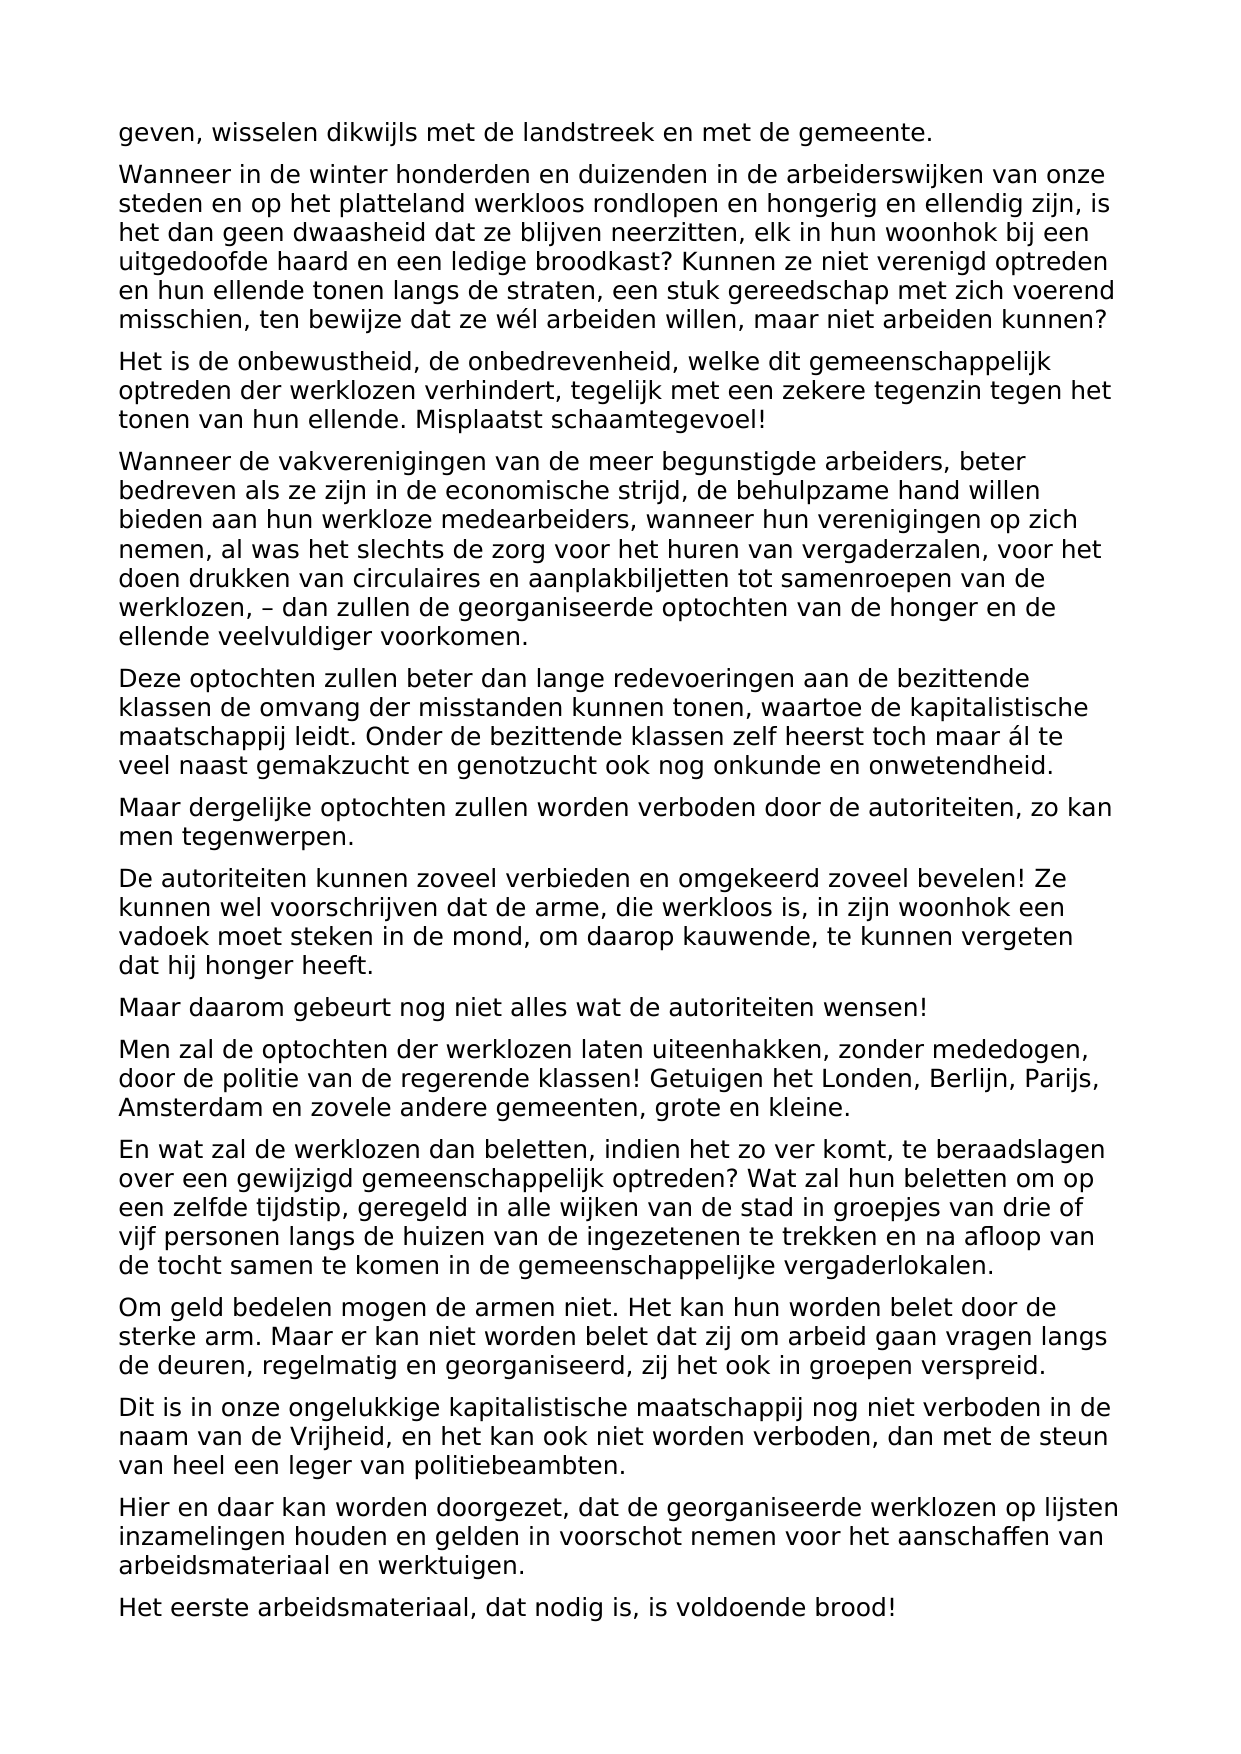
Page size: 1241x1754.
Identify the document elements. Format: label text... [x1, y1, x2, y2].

text Het is de onbewustheid, de onbedrevenheid, welke dit gemeenschappelijk optreden der werklozen verhindert, tegelijk met een zekere tegenzin tegen het tonen van hun ellende. Misplaatst schaamtegevoel! [118, 347, 1122, 435]
text Om geld bedelen mogen de armen niet. Het kan hun worden belet door de sterke arm. Maar er kan niet worden belet dat zij om arbeid gaan vragen langs de deuren, regelmatig en georganiseerd, zij het ook in groepen verspreid. [118, 1293, 1122, 1381]
text Wanneer in de winter honderden en duizenden in de arbeiderswijken van onze steden en op het platteland werkloos rondlopen en hongerig en ellendig zijn, is het dan geen dwaasheid dat ze blijven neerzitten, elk in hun woonhok bij een uitgedoofde haard en een ledige broodkast? Kunnen ze niet verenigd optreden en hun ellende tonen langs de straten, een stuk gereedschap met zich voerend misschien, ten bewijze dat ze wél arbeiden willen, maar niet arbeiden kunnen? [118, 160, 1122, 335]
text De autoriteiten kunnen zoveel verbieden en omgekeerd zoveel bevelen! Ze kunnen wel voorschrijven dat de arme, die werkloos is, in zijn woonhok een vadoek moet steken in de mond, om daarop kauwende, te kunnen vergeten dat hij honger heeft. [118, 864, 1122, 981]
text Dit is in onze ongelukkige kapitalistische maatschappij nog niet verboden in de naam van de Vrijheid, en het kan ook niet worden verboden, dan met de steun van heel een leger van politiebeambten. [118, 1393, 1122, 1481]
text geven, wisselen dikwijls met de landstreek en met de gemeente. [118, 118, 1122, 147]
text Deze optochten zullen beter dan lange redevoeringen aan de bezittende klassen de omvang der misstanden kunnen tonen, waartoe de kapitalistische maatschappij leidt. Onder de bezittende klassen zelf heerst toch maar ál te veel naast gemakzucht en genotzucht ook nog onkunde en onwetendheid. [118, 664, 1122, 781]
text Het eerste arbeidsmateriaal, dat nodig is, is voldoende brood! [118, 1593, 1122, 1622]
text Men zal de optochten der werklozen laten uiteenhakken, zonder mededogen, door de politie van de regerende klassen! Getuigen het Londen, Berlijn, Parijs, Amsterdam en zovele andere gemeenten, grote en kleine. [118, 1035, 1122, 1122]
text En wat zal de werklozen dan beletten, indien het zo ver komt, te beraadslagen over een gewijzigd gemeenschappelijk optreden? Wat zal hun beletten om op een zelfde tijdstip, geregeld in alle wijken van de stad in groepjes van drie of vijf personen langs de huizen van de ingezetenen te trekken en na afloop van de tocht samen te komen in de gemeenschappelijke vergaderlokalen. [118, 1135, 1122, 1281]
text Maar daarom gebeurt nog niet alles wat de autoriteiten wensen! [118, 993, 1122, 1022]
text Maar dergelijke optochten zullen worden verboden door de autoriteiten, zo kan men tegenwerpen. [118, 793, 1122, 851]
text Hier en daar kan worden doorgezet, dat de georganiseerde werklozen op lijsten inzamelingen houden en gelden in voorschot nemen voor het aanschaffen van arbeidsmateriaal en werktuigen. [118, 1493, 1122, 1581]
text Wanneer de vakverenigingen van de meer begunstigde arbeiders, beter bedreven als ze zijn in de economische strijd, de behulpzame hand willen bieden aan hun werkloze medearbeiders, wanneer hun verenigingen op zich nemen, al was het slechts de zorg voor het huren van vergaderzalen, voor het doen drukken van circulaires en aanplakbiljetten tot samenroepen van de werklozen, – dan zullen de georganiseerde optochten van de honger en de ellende veelvuldiger voorkomen. [118, 447, 1122, 651]
